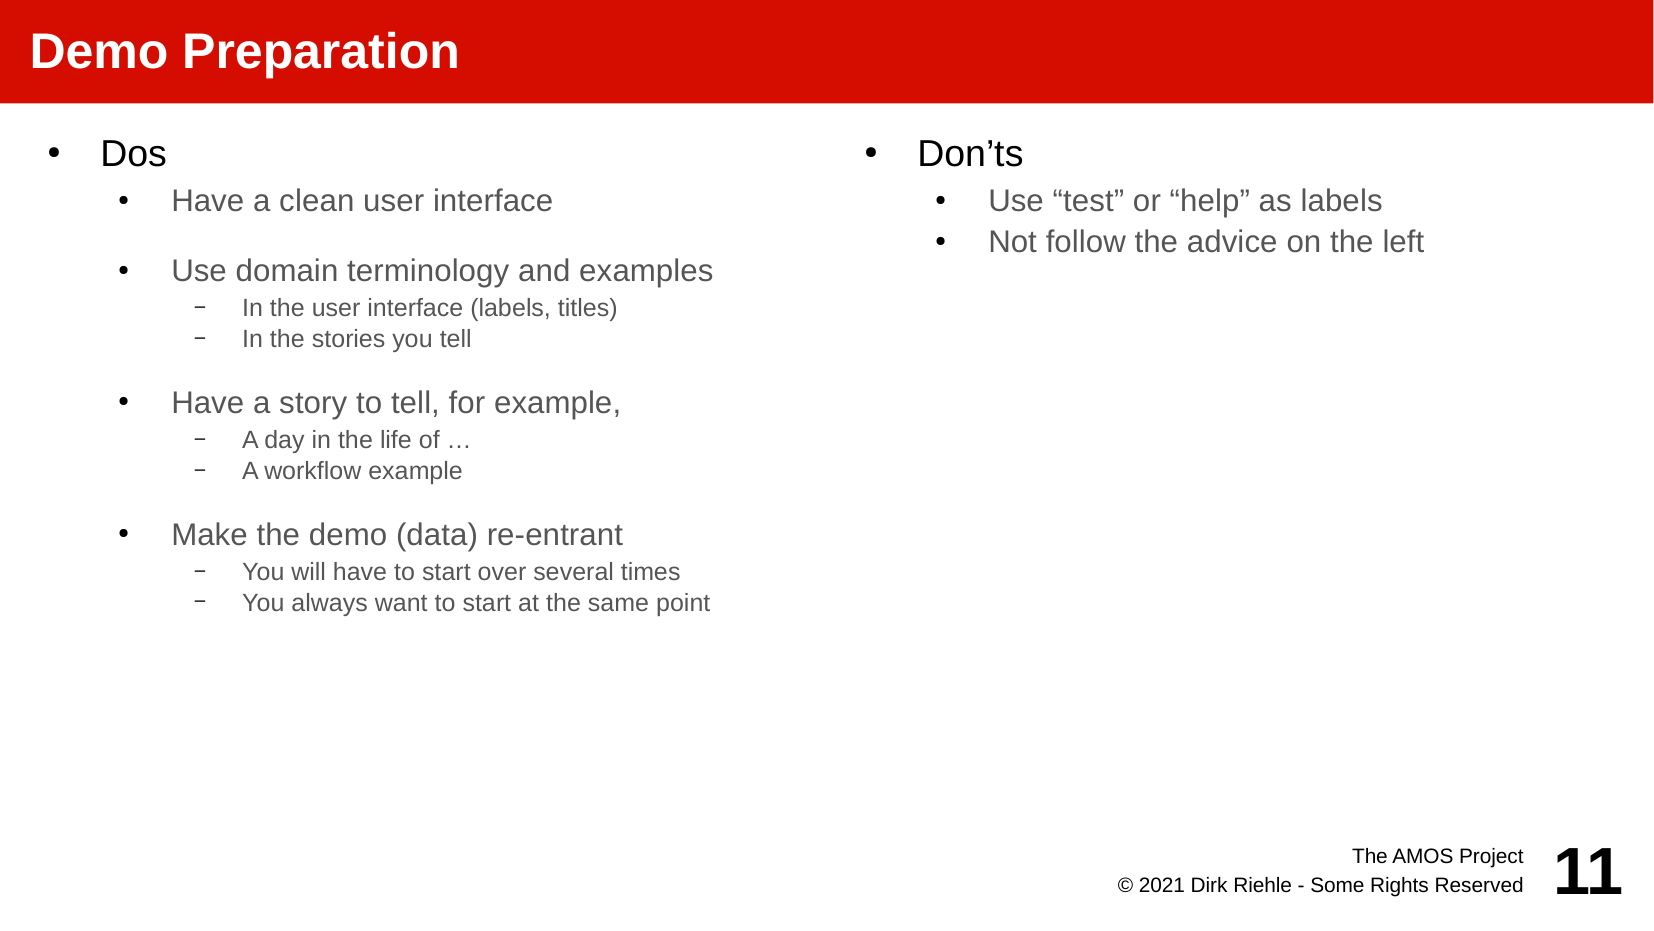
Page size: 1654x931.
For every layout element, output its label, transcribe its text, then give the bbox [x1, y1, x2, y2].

title Demo Preparation [0, 0, 1654, 104]
list Don’ts Use “test” or “help” as labels Not follow the advice on the left [846, 132, 1625, 813]
list Dos Have a clean user interface Use domain terminology and examples In the user interface (labels, titles) In the stories you tell Have a story to tell, for example, A day in the life of … A workflow example Make the demo (data) re-entrant You will have to start over several times You always want to start at the same point [29, 132, 808, 813]
